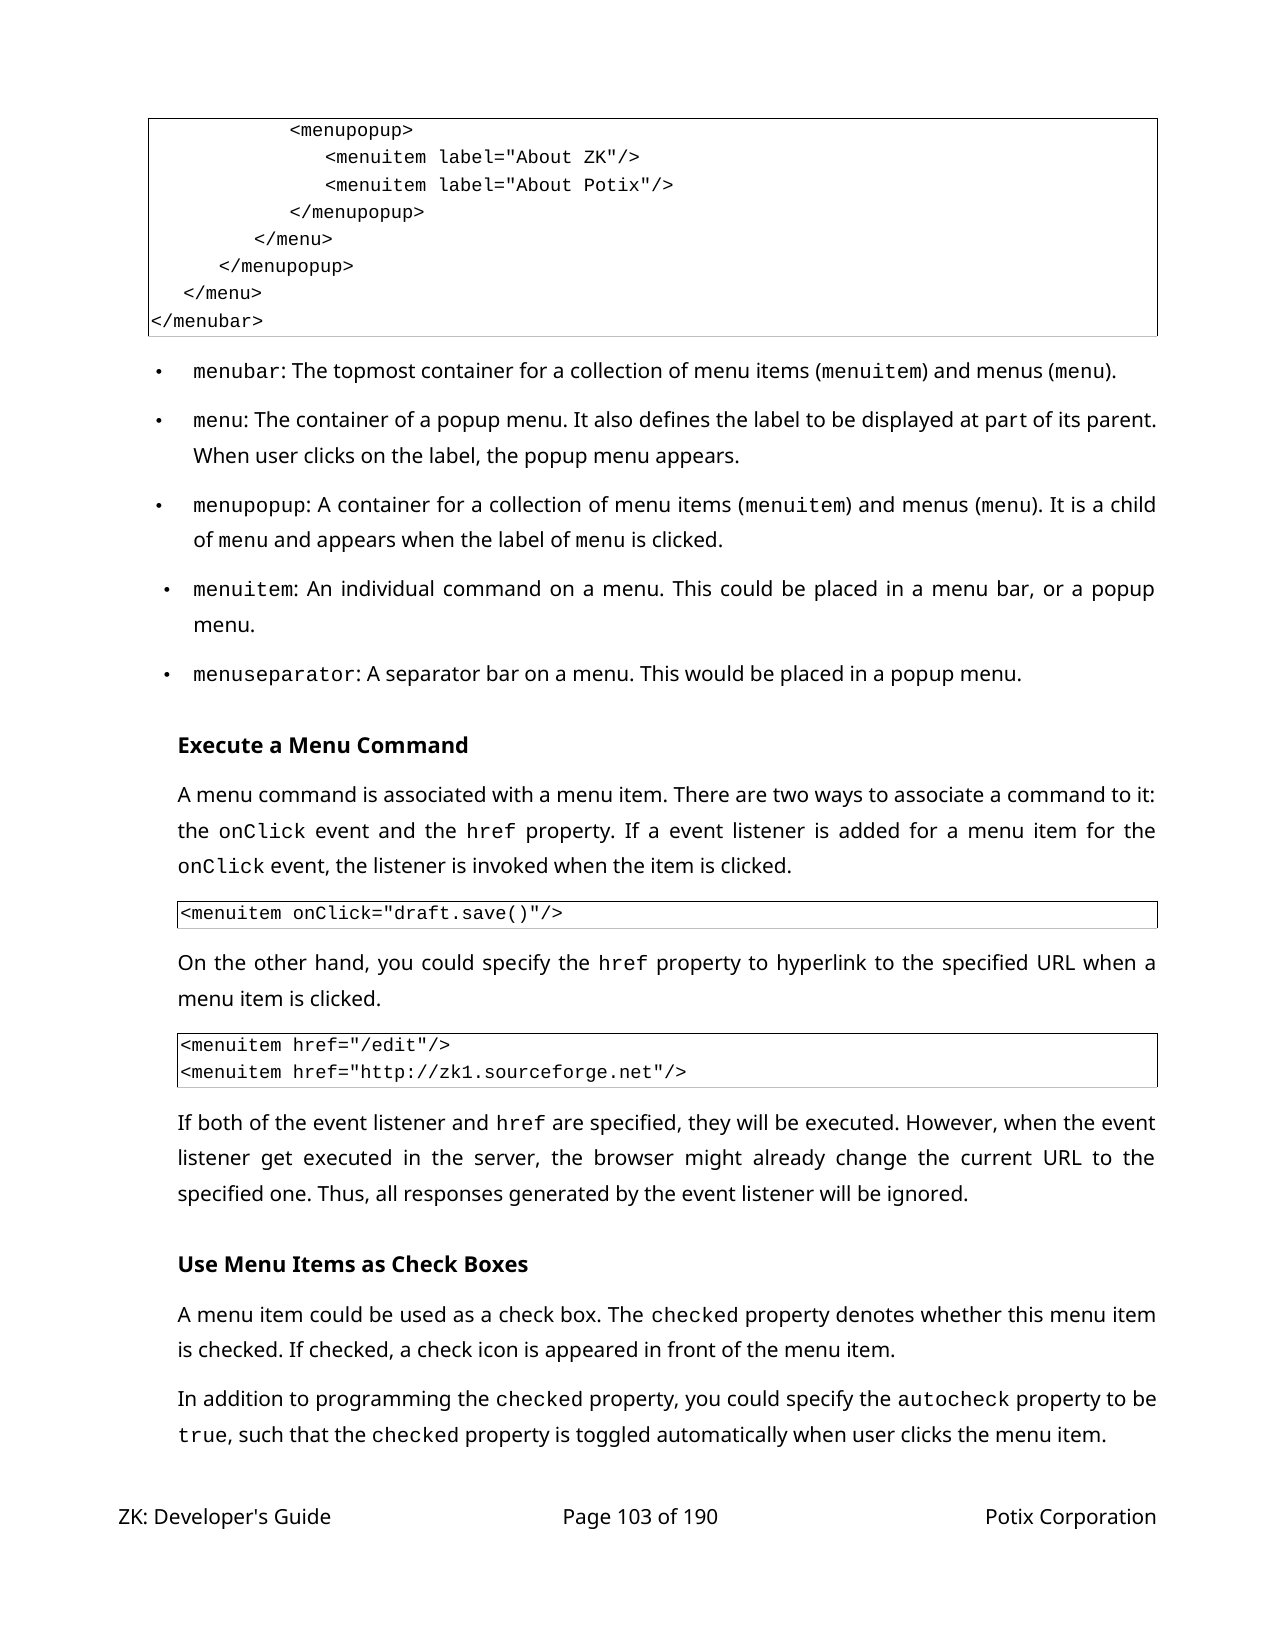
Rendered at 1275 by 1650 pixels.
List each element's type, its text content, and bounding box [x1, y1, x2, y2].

text A menu command is associated with a menu item. There are two ways to associate a command to it: the onClick event and the href property. If a event listener is added for a menu item for the onClick event, the listener is invoked when the item is clicked. [177, 781, 1157, 880]
list menubar: The topmost container for a collection of menu items (menuitem) and menus (menu). [156, 356, 1157, 385]
text </menupopup> [149, 254, 1157, 278]
text <menuitem label="About Potix"/> [149, 172, 1157, 197]
list menuitem: An individual command on a menu. This could be placed in a menu bar, or a popup menu. [164, 574, 1157, 638]
list menu: The container of a popup menu. It also defines the label to be displayed at part of its parent. When user clicks on the label, the popup menu appears. [156, 406, 1157, 469]
subtitle Use Menu Items as Check Boxes [177, 1249, 1157, 1279]
text <menuitem href="http://zk1.sourceforge.net"/> [178, 1060, 1157, 1087]
text </menubar> [149, 308, 1157, 336]
text In addition to programming the checked property, you could specify the autocheck property to be true, such that the checked property is toggled automatically when user clicks the menu item. [177, 1384, 1157, 1448]
text <menuitem onClick="draft.save()"/> [178, 902, 1157, 928]
subtitle Execute a Menu Command [177, 730, 1157, 760]
text <menupopup> [149, 119, 1157, 142]
text </menu> [149, 281, 1157, 306]
list menuseparator: A separator bar on a menu. This would be placed in a popup menu. [164, 659, 1157, 687]
text If both of the event listener and href are specified, they will be executed. However, when the event listener get executed in the server, the browser might already change the current URL to the specified one. Thus, all responses generated by the event listener will be ignored. [177, 1108, 1157, 1207]
list menupopup: A container for a collection of menu items (menuitem) and menus (menu). It is a child of menu and appears when the label of menu is clicked. [156, 490, 1157, 554]
text </menu> [149, 227, 1157, 251]
text </menupopup> [149, 200, 1157, 224]
text A menu item could be used as a check box. The checked property denotes whether this menu item is checked. If checked, a check icon is appeared in front of the menu item. [177, 1300, 1157, 1364]
text <menuitem label="About ZK"/> [149, 145, 1157, 169]
text <menuitem href="/edit"/> [178, 1034, 1157, 1057]
text On the other hand, you could specify the href property to hyperlink to the specified URL when a menu item is clicked. [177, 948, 1157, 1012]
